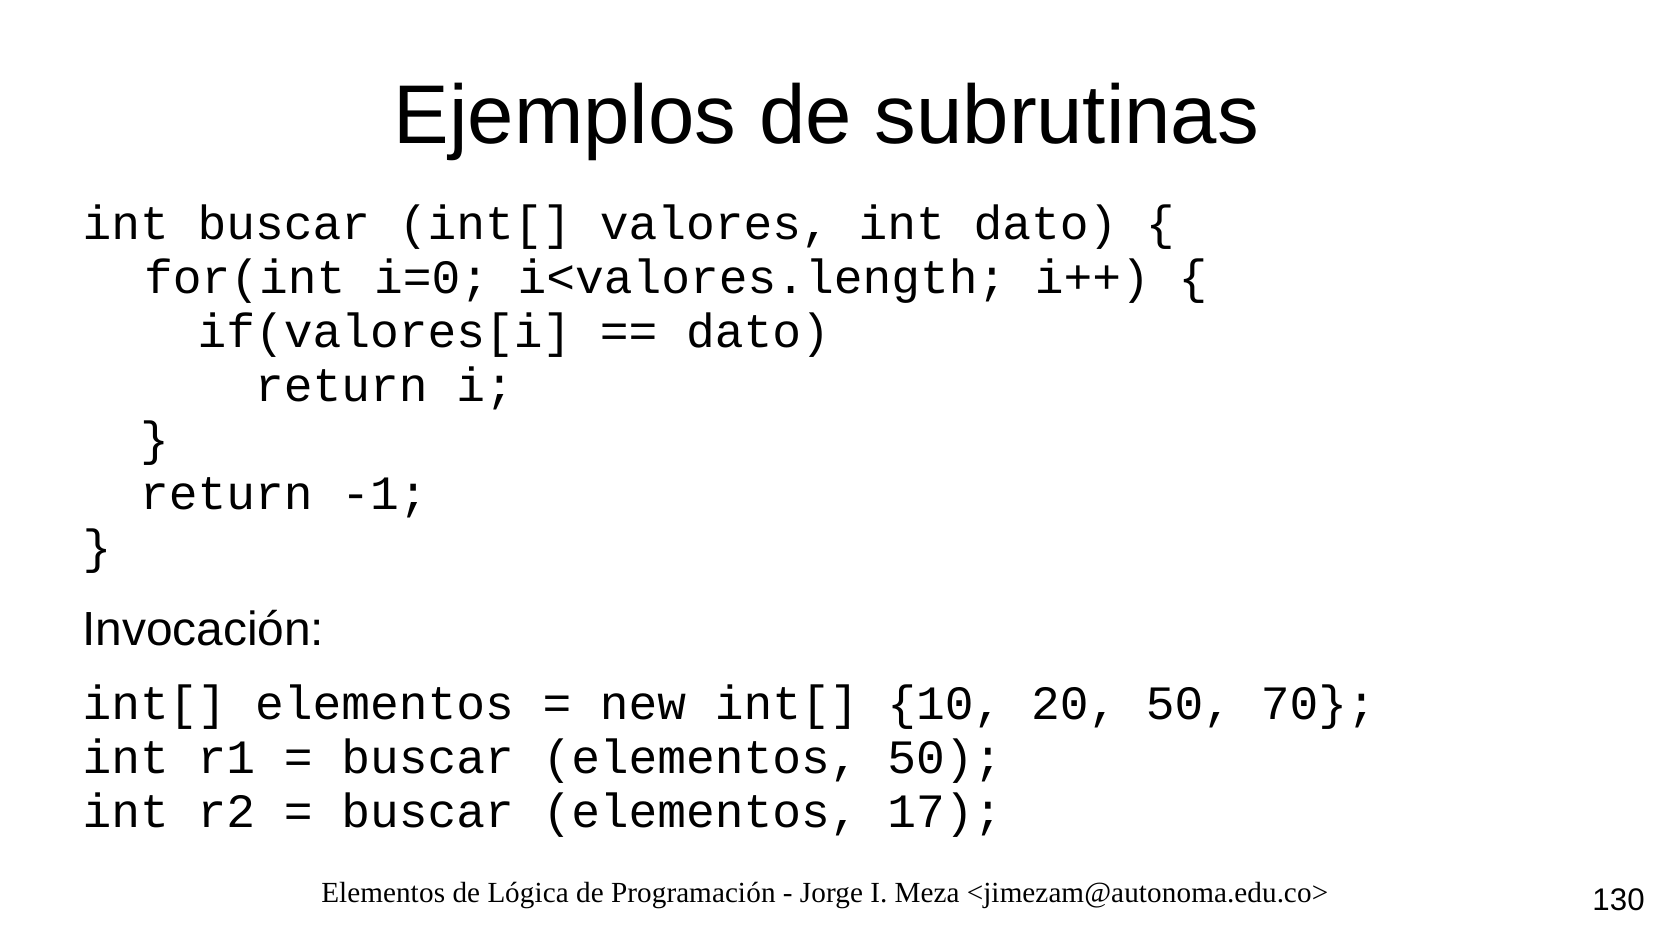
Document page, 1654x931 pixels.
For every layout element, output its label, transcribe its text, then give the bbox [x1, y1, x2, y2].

title Ejemplos de subrutinas [82, 37, 1571, 193]
list int buscar (int[] valores, int dato) { for(int i=0; i<valores.length; i++) { if(valores[i] == dato) return i; } return -1; } Invocación: int[] elementos = new int[] {10, 20, 50, 70}; int r1 = buscar (elementos, 50); int r2 = buscar (elementos, 17); [82, 199, 1571, 845]
